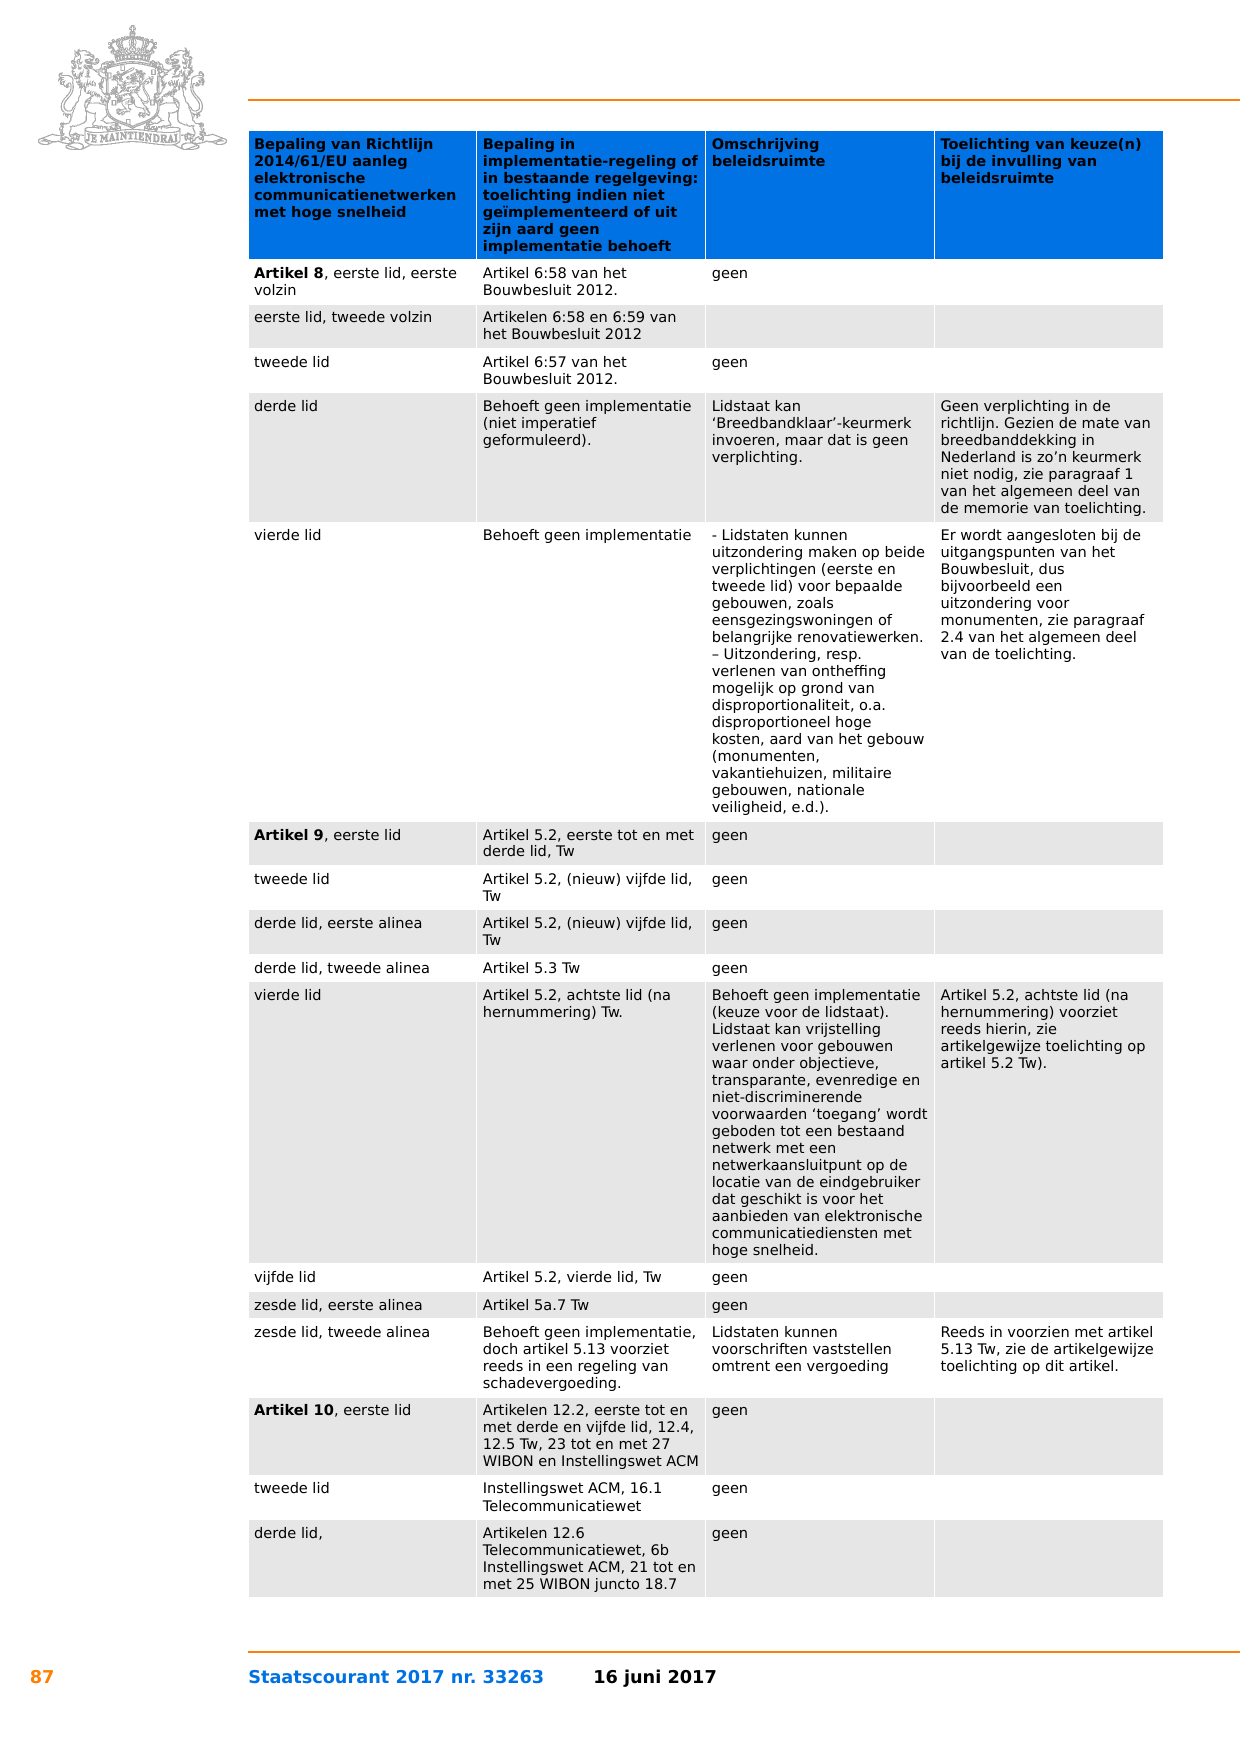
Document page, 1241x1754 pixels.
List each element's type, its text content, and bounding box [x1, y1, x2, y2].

table_cell derde lid, [249, 1520, 476, 1597]
table_cell [935, 1520, 1163, 1597]
table_cell geen [706, 910, 934, 954]
table_cell Artikel 5.2, achtste lid (na hernummering) Tw. [477, 982, 705, 1263]
table_cell Behoeft geen implementatie (niet imperatief geformuleerd). [477, 393, 705, 522]
table_cell [935, 349, 1163, 392]
table_cell geen [706, 955, 934, 981]
table_cell - Lidstaten kunnen uitzondering maken op beide verplichtingen (eerste en tweede lid) voor bepaalde gebouwen, zoals eensgezingswoningen of belangrijke renovatiewerken. – Uitzondering, resp. verlenen van ontheffing mogelijk op grond van disproportionaliteit, o.a. disproportioneel hoge kosten, aard van het gebouw (monumenten, vakantiehuizen, militaire gebouwen, nationale veiligheid, e.d.). [706, 523, 934, 821]
table_cell [935, 866, 1163, 909]
table_cell Artikel 5.2, (nieuw) vijfde lid, Tw [477, 866, 705, 909]
table_cell tweede lid [249, 1476, 476, 1519]
table_cell [935, 822, 1163, 865]
table_cell Behoeft geen implementatie, doch artikel 5.13 voorziet reeds in een regeling van schadevergoeding. [477, 1319, 705, 1396]
table_cell vierde lid [249, 523, 476, 821]
table_cell Artikelen 12.6 Telecommunicatiewet, 6b Instellingswet ACM, 21 tot en met 25 WIBON juncto 18.7 [477, 1520, 705, 1597]
table_cell Artikel 5.3 Tw [477, 955, 705, 981]
table_cell Lidstaat kan ‘Breedbandklaar’-keurmerk invoeren, maar dat is geen verplichting. [706, 393, 934, 522]
table_cell derde lid, eerste alinea [249, 910, 476, 954]
table_cell geen [706, 1292, 934, 1318]
table_cell [935, 1264, 1163, 1291]
table_cell Lidstaten kunnen voorschriften vaststellen omtrent een vergoeding [706, 1319, 934, 1396]
table_cell Reeds in voorzien met artikel 5.13 Tw, zie de artikelgewijze toelichting op dit artikel. [935, 1319, 1163, 1396]
table_cell Artikel 5.2, achtste lid (na hernummering) voorziet reeds hierin, zie artikelgewijze toelichting op artikel 5.2 Tw). [935, 982, 1163, 1263]
table_cell [935, 910, 1163, 954]
table_cell geen [706, 1520, 934, 1597]
table_cell vierde lid [249, 982, 476, 1263]
table_cell geen [706, 1398, 934, 1475]
table_cell Artikel 8, eerste lid, eerste volzin [249, 260, 476, 303]
table_cell [706, 305, 934, 348]
table_header Bepaling van Richtlijn 2014/61/EU aanleg elektronische communicatienetwerken met hoge snelheid [249, 131, 476, 259]
table_cell [935, 1398, 1163, 1475]
table_cell Artikel 10, eerste lid [249, 1398, 476, 1475]
table_cell Artikel 6:57 van het Bouwbesluit 2012. [477, 349, 705, 392]
table_cell vijfde lid [249, 1264, 476, 1291]
table_cell tweede lid [249, 349, 476, 392]
table_cell [935, 955, 1163, 981]
table_cell Er wordt aangesloten bij de uitgangspunten van het Bouwbesluit, dus bijvoorbeeld een uitzondering voor monumenten, zie paragraaf 2.4 van het algemeen deel van de toelichting. [935, 523, 1163, 821]
table_cell Behoeft geen implementatie (keuze voor de lidstaat). Lidstaat kan vrijstelling verlenen voor gebouwen waar onder objectieve, transparante, evenredige en niet-discriminerende voorwaarden ‘toegang’ wordt geboden tot een bestaand netwerk met een netwerkaansluitpunt op de locatie van de eindgebruiker dat geschikt is voor het aanbieden van elektronische communicatiediensten met hoge snelheid. [706, 982, 934, 1263]
table_cell geen [706, 1264, 934, 1291]
table_cell zesde lid, tweede alinea [249, 1319, 476, 1396]
table_cell Artikelen 12.2, eerste tot en met derde en vijfde lid, 12.4, 12.5 Tw, 23 tot en met 27 WIBON en Instellingswet ACM [477, 1398, 705, 1475]
table_cell derde lid, tweede alinea [249, 955, 476, 981]
table_cell [935, 1476, 1163, 1519]
table_cell derde lid [249, 393, 476, 522]
table_cell geen [706, 1476, 934, 1519]
table_cell Behoeft geen implementatie [477, 523, 705, 821]
table_cell [935, 260, 1163, 303]
table_header Toelichting van keuze(n) bij de invulling van beleidsruimte [935, 131, 1163, 259]
table_cell Artikel 5.2, vierde lid, Tw [477, 1264, 705, 1291]
table_header Omschrijving beleidsruimte [706, 131, 934, 259]
table_cell Geen verplichting in de richtlijn. Gezien de mate van breedbanddekking in Nederland is zo’n keurmerk niet nodig, zie paragraaf 1 van het algemeen deel van de memorie van toelichting. [935, 393, 1163, 522]
table_header Bepaling in implementatie-regeling of in bestaande regelgeving: toelichting indien niet geïmplementeerd of uit zijn aard geen implementatie behoeft [477, 131, 705, 259]
picture [38, 25, 227, 150]
table_cell geen [706, 822, 934, 865]
table_cell Instellingswet ACM, 16.1 Telecommunicatiewet [477, 1476, 705, 1519]
table_cell Artikel 5.2, eerste tot en met derde lid, Tw [477, 822, 705, 865]
table_cell Artikel 9, eerste lid [249, 822, 476, 865]
table_cell eerste lid, tweede volzin [249, 305, 476, 348]
table_cell Artikel 5a.7 Tw [477, 1292, 705, 1318]
table_cell Artikel 6:58 van het Bouwbesluit 2012. [477, 260, 705, 303]
table_cell tweede lid [249, 866, 476, 909]
table_cell geen [706, 349, 934, 392]
table_cell geen [706, 260, 934, 303]
table_cell Artikel 5.2, (nieuw) vijfde lid, Tw [477, 910, 705, 954]
table_cell [935, 305, 1163, 348]
table_cell zesde lid, eerste alinea [249, 1292, 476, 1318]
table_cell geen [706, 866, 934, 909]
table_cell [935, 1292, 1163, 1318]
table_cell Artikelen 6:58 en 6:59 van het Bouwbesluit 2012 [477, 305, 705, 348]
